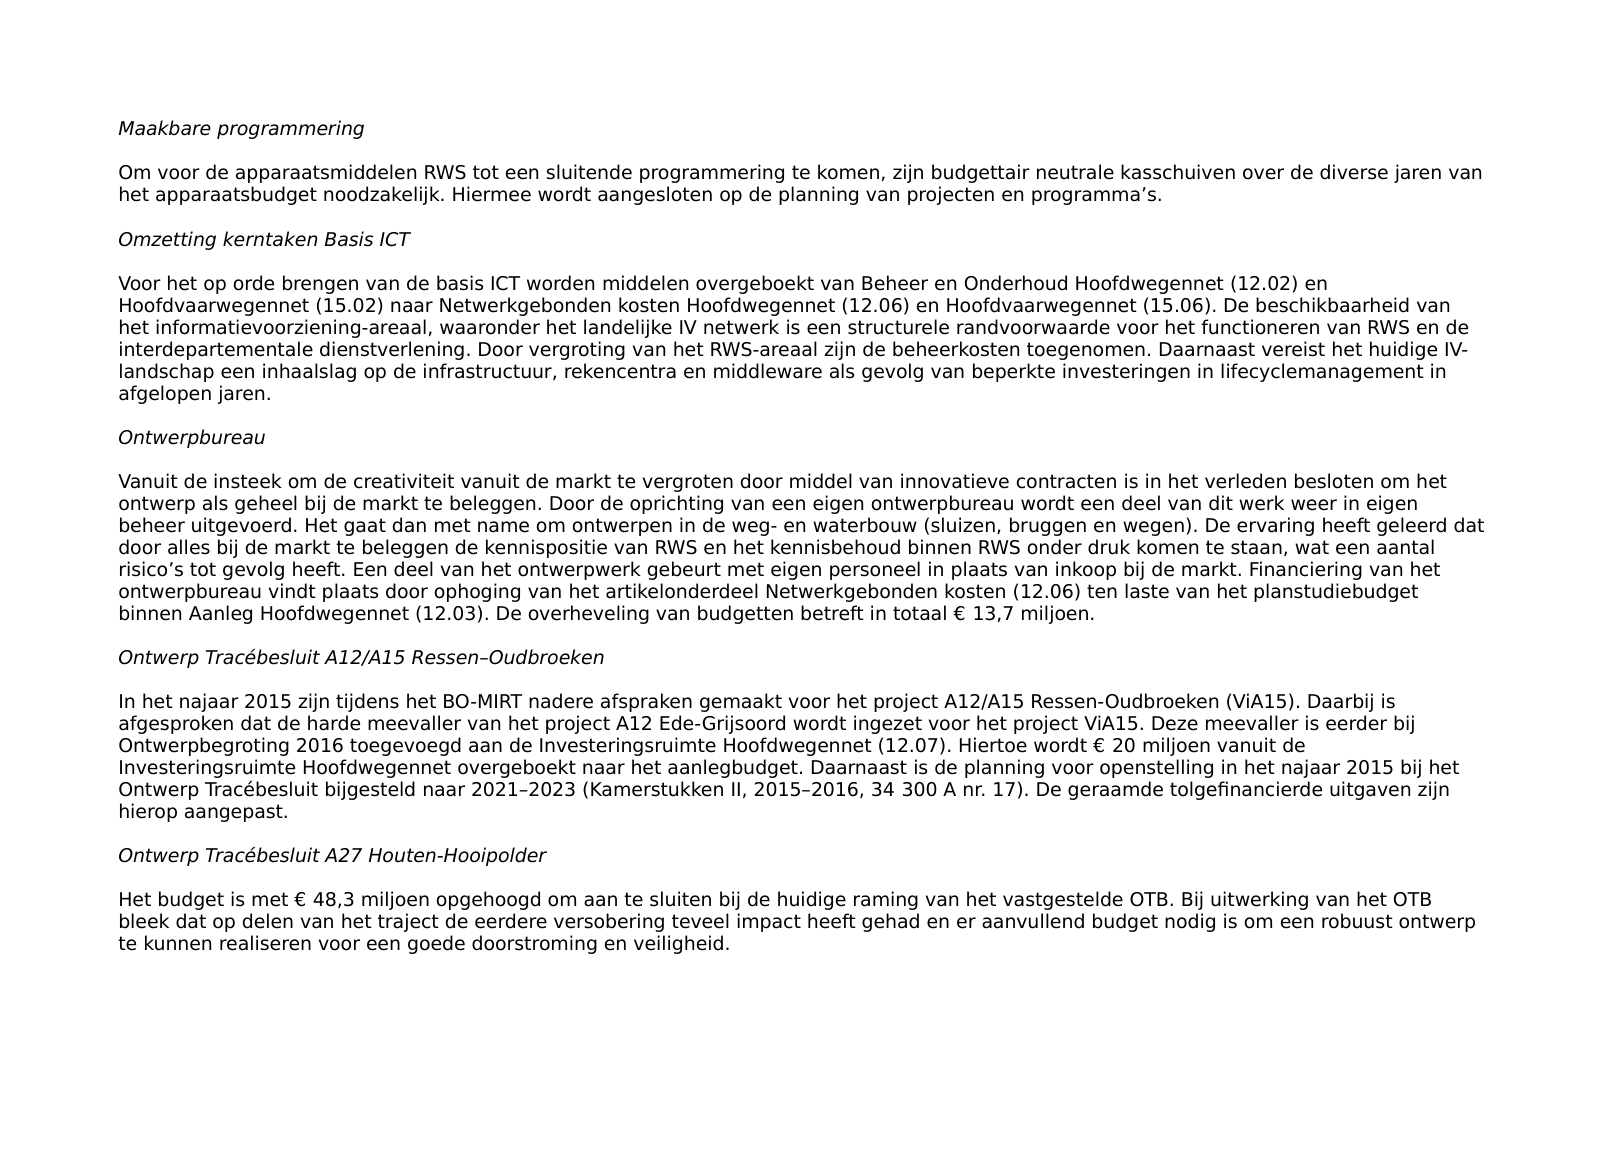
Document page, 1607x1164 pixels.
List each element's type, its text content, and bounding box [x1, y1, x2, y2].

text In het najaar 2015 zijn tijdens het BO-MIRT nadere afspraken gemaakt voor het project A12/A15 Ressen-Oudbroeken (ViA15). Daarbij is afgesproken dat de harde meevaller van het project A12 Ede-Grijsoord wordt ingezet voor het project ViA15. Deze meevaller is eerder bij Ontwerpbegroting 2016 toegevoegd aan de Investeringsruimte Hoofdwegennet (12.07). Hiertoe wordt € 20 miljoen vanuit de Investeringsruimte Hoofdwegennet overgeboekt naar het aanlegbudget. Daarnaast is de planning voor openstelling in het najaar 2015 bij het Ontwerp Tracébesluit bijgesteld naar 2021–2023 (Kamerstukken II, 2015–2016, 34 300 A nr. 17). De geraamde tolgefinancierde uitgaven zijn hierop aangepast. [118, 691, 1488, 823]
text Vanuit de insteek om de creativiteit vanuit de markt te vergroten door middel van innovatieve contracten is in het verleden besloten om het ontwerp als geheel bij de markt te beleggen. Door de oprichting van een eigen ontwerpbureau wordt een deel van dit werk weer in eigen beheer uitgevoerd. Het gaat dan met name om ontwerpen in de weg- en waterbouw (sluizen, bruggen en wegen). De ervaring heeft geleerd dat door alles bij de markt te beleggen de kennispositie van RWS en het kennisbehoud binnen RWS onder druk komen te staan, wat een aantal risico’s tot gevolg heeft. Een deel van het ontwerpwerk gebeurt met eigen personeel in plaats van inkoop bij de markt. Financiering van het ontwerpbureau vindt plaats door ophoging van het artikelonderdeel Netwerkgebonden kosten (12.06) ten laste van het planstudiebudget binnen Aanleg Hoofdwegennet (12.03). De overheveling van budgetten betreft in totaal € 13,7 miljoen. [118, 471, 1488, 625]
text Voor het op orde brengen van de basis ICT worden middelen overgeboekt van Beheer en Onderhoud Hoofdwegennet (12.02) en Hoofdvaarwegennet (15.02) naar Netwerkgebonden kosten Hoofdwegennet (12.06) en Hoofdvaarwegennet (15.06). De beschikbaarheid van het informatievoorziening-areaal, waaronder het landelijke IV netwerk is een structurele randvoorwaarde voor het functioneren van RWS en de interdepartementale dienstverlening. Door vergroting van het RWS-areaal zijn de beheerkosten toegenomen. Daarnaast vereist het huidige IV-landschap een inhaalslag op de infrastructuur, rekencentra en middleware als gevolg van beperkte investeringen in lifecyclemanagement in afgelopen jaren. [118, 273, 1488, 404]
subtitle Ontwerp Tracébesluit A12/A15 Ressen–Oudbroeken [118, 647, 1488, 669]
subtitle Omzetting kerntaken Basis ICT [118, 228, 1488, 250]
text Het budget is met € 48,3 miljoen opgehoogd om aan te sluiten bij de huidige raming van het vastgestelde OTB. Bij uitwerking van het OTB bleek dat op delen van het traject de eerdere versobering teveel impact heeft gehad en er aanvullend budget nodig is om een robuust ontwerp te kunnen realiseren voor een goede doorstroming en veiligheid. [118, 889, 1488, 955]
subtitle Maakbare programmering [118, 118, 1488, 140]
subtitle Ontwerp Tracébesluit A27 Houten-Hooipolder [118, 845, 1488, 867]
text Om voor de apparaatsmiddelen RWS tot een sluitende programmering te komen, zijn budgettair neutrale kasschuiven over de diverse jaren van het apparaatsbudget noodzakelijk. Hiermee wordt aangesloten op de planning van projecten en programma’s. [118, 162, 1488, 206]
subtitle Ontwerpbureau [118, 427, 1488, 449]
